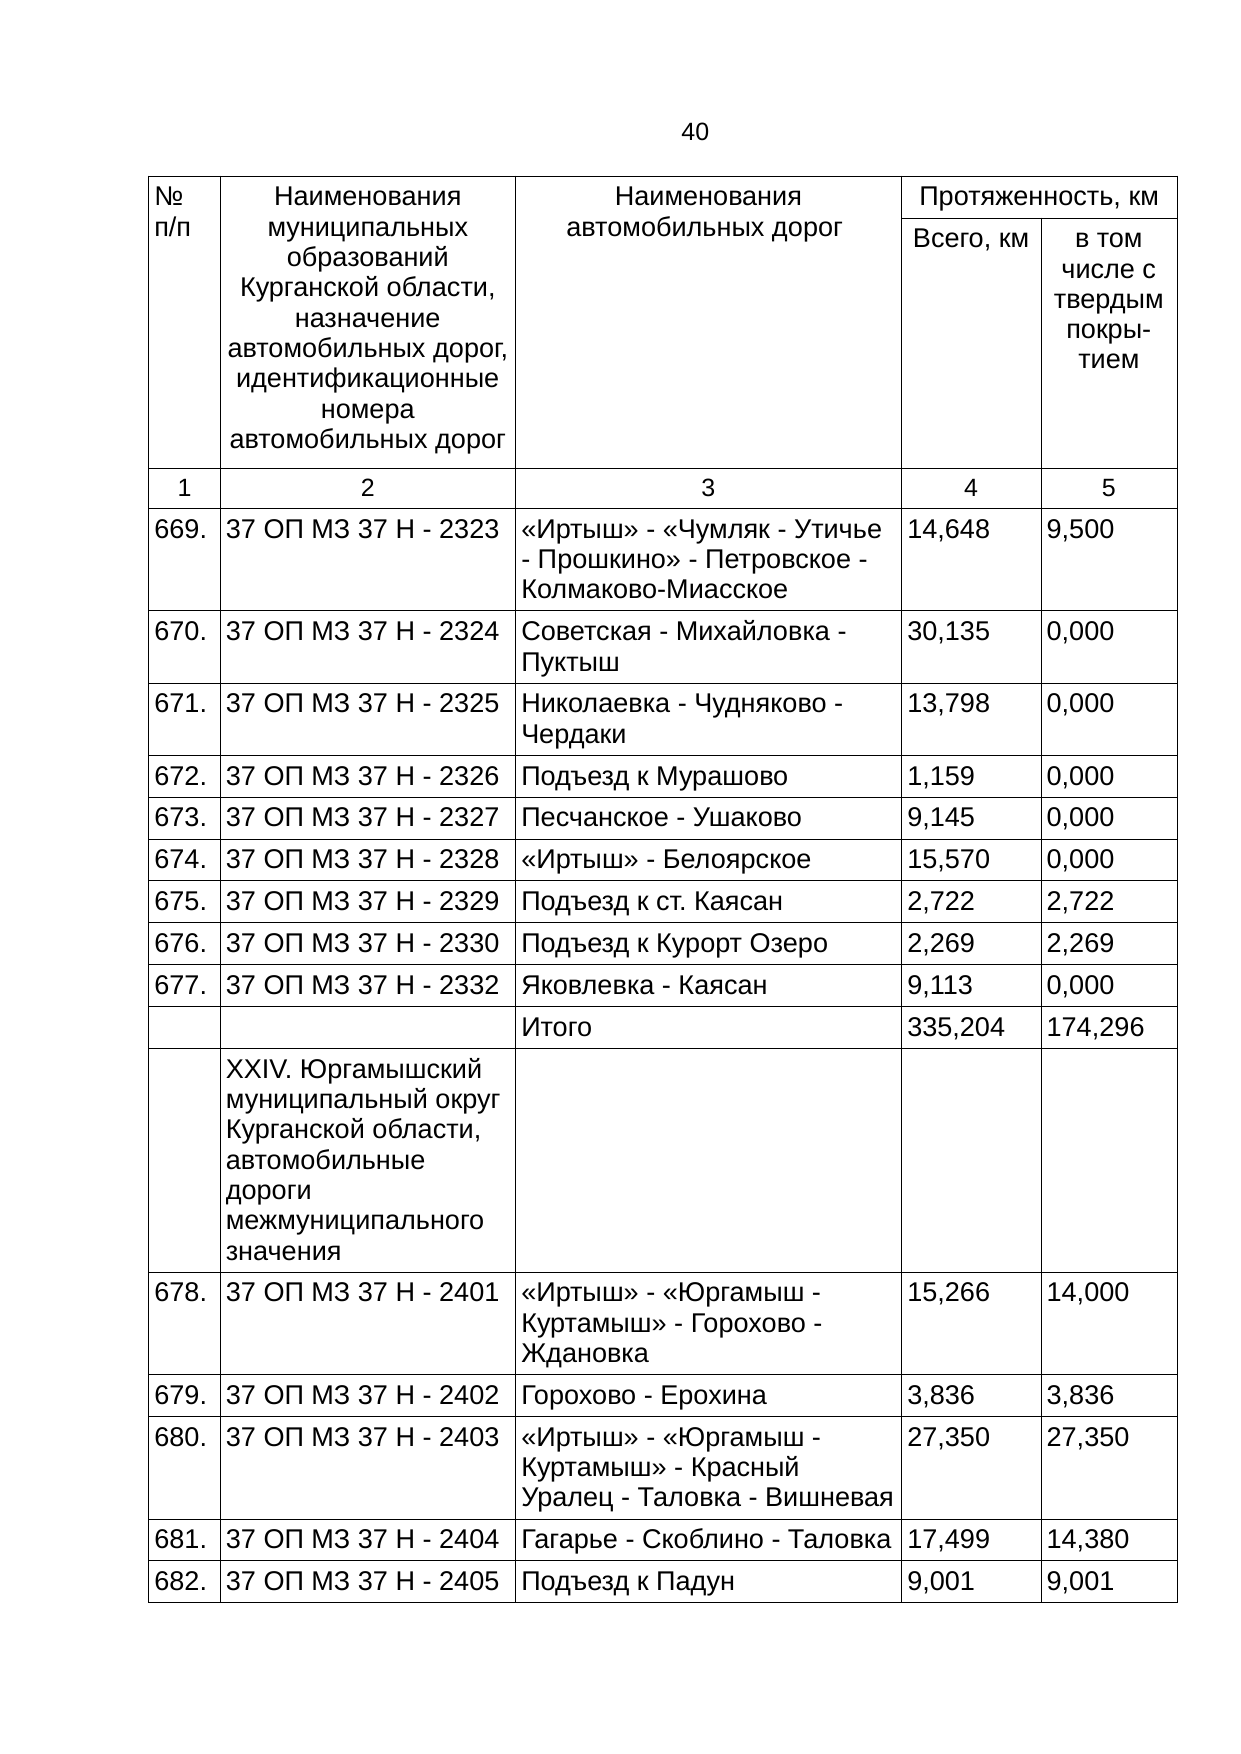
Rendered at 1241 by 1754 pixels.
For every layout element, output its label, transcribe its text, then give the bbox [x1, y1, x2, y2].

table_cell [902, 1049, 1041, 1272]
table_header Наименования муниципальных образований Курганской области, назначение автомобильных дорог, идентификационные номера автомобильных дорог [221, 177, 515, 468]
table_cell «Иртыш» - «Юргамыш - Куртамыш» - Горохово - Ждановка [516, 1273, 901, 1374]
table_cell 2 [221, 469, 515, 508]
table_cell 14,000 [1042, 1273, 1177, 1374]
table_header № п/п [149, 177, 220, 468]
table_cell 37 ОП МЗ 37 Н - 2323 [221, 509, 515, 610]
table_cell Итого [516, 1007, 901, 1048]
table_cell 37 ОП МЗ 37 Н - 2404 [221, 1520, 515, 1560]
table_cell 1 [149, 469, 220, 508]
table_cell [221, 1007, 515, 1048]
table_cell 3,836 [1042, 1375, 1177, 1416]
table_cell 0,000 [1042, 840, 1177, 880]
table_cell 0,000 [1042, 756, 1177, 797]
table_cell «Иртыш» - «Чумляк - Утичье - Прошкино» - Петровское - Колмаково-Миасское [516, 509, 901, 610]
table_cell в том числе с твердым покры-тием [1042, 219, 1177, 468]
table_cell 682. [149, 1561, 220, 1602]
table_cell 37 ОП МЗ 37 Н - 2403 [221, 1417, 515, 1518]
table_cell Песчанское - Ушаково [516, 798, 901, 838]
table_cell Николаевка - Чудняково - Чердаки [516, 684, 901, 755]
table_cell 15,266 [902, 1273, 1041, 1374]
table_cell [516, 1049, 901, 1272]
table_cell 13,798 [902, 684, 1041, 755]
table_cell 9,113 [902, 965, 1041, 1006]
table_cell 14,380 [1042, 1520, 1177, 1560]
table_cell Яковлевка - Каясан [516, 965, 901, 1006]
table_cell 5 [1042, 469, 1177, 508]
table_cell 37 ОП МЗ 37 Н - 2325 [221, 684, 515, 755]
table_cell 335,204 [902, 1007, 1041, 1048]
table_cell 669. [149, 509, 220, 610]
table_cell 2,269 [902, 923, 1041, 964]
table_cell 4 [902, 469, 1041, 508]
table_cell Подъезд к ст. Каясан [516, 881, 901, 922]
table_cell 0,000 [1042, 684, 1177, 755]
table_cell Гагарье - Скоблино - Таловка [516, 1520, 901, 1560]
table_cell 678. [149, 1273, 220, 1374]
table_cell 174,296 [1042, 1007, 1177, 1048]
table_cell Всего, км [902, 219, 1041, 468]
table_cell Подъезд к Мурашово [516, 756, 901, 797]
table_cell 680. [149, 1417, 220, 1518]
table_cell 9,145 [902, 798, 1041, 838]
table_header Наименования автомобильных дорог [516, 177, 901, 468]
table_cell 37 ОП МЗ 37 Н - 2401 [221, 1273, 515, 1374]
table_cell 37 ОП МЗ 37 Н - 2405 [221, 1561, 515, 1602]
table_cell Подъезд к Падун [516, 1561, 901, 1602]
table_cell 37 ОП МЗ 37 Н - 2324 [221, 611, 515, 682]
table_cell 674. [149, 840, 220, 880]
table_cell 0,000 [1042, 611, 1177, 682]
table_cell 3 [516, 469, 901, 508]
table_cell 672. [149, 756, 220, 797]
table_cell «Иртыш» - Белоярское [516, 840, 901, 880]
table_cell 2,269 [1042, 923, 1177, 964]
table_cell 27,350 [1042, 1417, 1177, 1518]
table_cell 37 ОП МЗ 37 Н - 2402 [221, 1375, 515, 1416]
table_cell [149, 1049, 220, 1272]
table_cell 14,648 [902, 509, 1041, 610]
table_cell 673. [149, 798, 220, 838]
table_cell 9,001 [902, 1561, 1041, 1602]
table_cell 9,001 [1042, 1561, 1177, 1602]
table_header Протяженность, км [902, 177, 1177, 217]
table_cell 679. [149, 1375, 220, 1416]
table_cell 677. [149, 965, 220, 1006]
table_cell 0,000 [1042, 965, 1177, 1006]
table_cell 30,135 [902, 611, 1041, 682]
table_cell 27,350 [902, 1417, 1041, 1518]
table_cell 37 ОП МЗ 37 Н - 2330 [221, 923, 515, 964]
table_cell 681. [149, 1520, 220, 1560]
table_cell 37 ОП МЗ 37 Н - 2328 [221, 840, 515, 880]
table_cell 17,499 [902, 1520, 1041, 1560]
table_cell 37 ОП МЗ 37 Н - 2326 [221, 756, 515, 797]
table_cell 9,500 [1042, 509, 1177, 610]
table_cell 675. [149, 881, 220, 922]
table_cell 0,000 [1042, 798, 1177, 838]
table_cell 15,570 [902, 840, 1041, 880]
table_cell [1042, 1049, 1177, 1272]
table_cell 37 ОП МЗ 37 Н - 2332 [221, 965, 515, 1006]
table_cell 37 ОП МЗ 37 Н - 2329 [221, 881, 515, 922]
table_cell 670. [149, 611, 220, 682]
table_cell XXIV. Юргамышский муниципальный округ Курганской области, автомобильные дороги межмуниципального значения [221, 1049, 515, 1272]
table_cell Горохово - Ерохина [516, 1375, 901, 1416]
table_cell 2,722 [902, 881, 1041, 922]
table_cell 37 ОП МЗ 37 Н - 2327 [221, 798, 515, 838]
table_cell 1,159 [902, 756, 1041, 797]
table_cell [149, 1007, 220, 1048]
table_cell 2,722 [1042, 881, 1177, 922]
table_cell 3,836 [902, 1375, 1041, 1416]
table_cell Подъезд к Курорт Озеро [516, 923, 901, 964]
table_cell 676. [149, 923, 220, 964]
table_cell 671. [149, 684, 220, 755]
table_cell «Иртыш» - «Юргамыш - Куртамыш» - Красный Уралец - Таловка - Вишневая [516, 1417, 901, 1518]
table_cell Советская - Михайловка - Пуктыш [516, 611, 901, 682]
